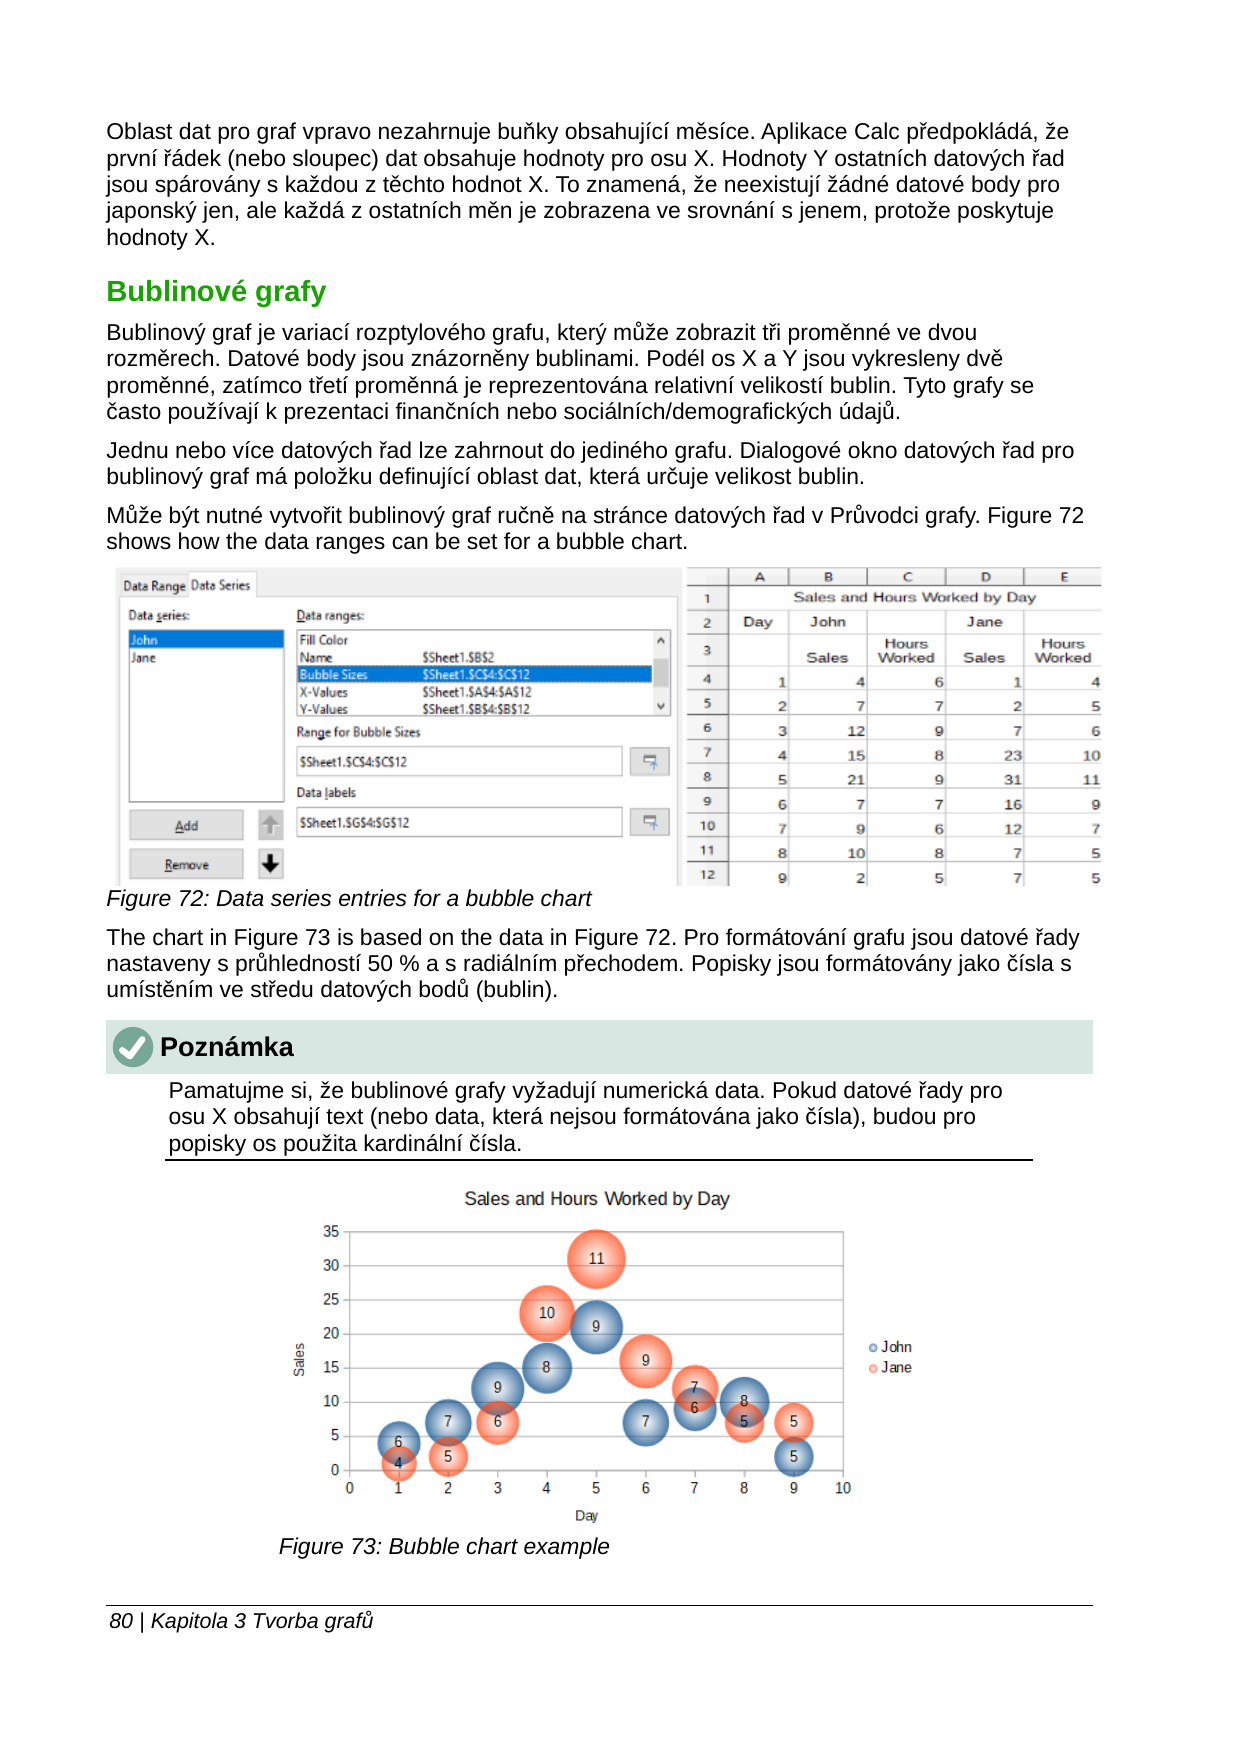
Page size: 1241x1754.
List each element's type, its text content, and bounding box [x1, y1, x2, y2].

text Pamatujme si, že bublinové grafy vyžadují numerická data. Pokud datové řady pro osu X obsahují text (nebo data, která nejsou formátována jako čísla), budou pro popisky os použita kardinální čísla. [165, 1074, 1033, 1159]
text The chart in Figure 73 is based on the data in Figure 72. Pro formátování grafu jsou datové řady nastaveny s průhledností 50 % a s radiálním přechodem. Popisky jsou formátovány jako čísla s umístěním ve středu datových bodů (bublin). [106, 923, 1093, 1003]
text Jednu nebo více datových řad lze zahrnout do jediného grafu. Dialogové okno datových řad pro bublinový graf má položku definující oblast dat, která určuje velikost bublin. [106, 437, 1093, 489]
subtitle Bublinové grafy [106, 273, 1093, 307]
picture [115, 567, 1102, 886]
text Oblast dat pro graf vpravo nezahrnuje buňky obsahující měsíce. Aplikace Calc předpokládá, že první řádek (nebo sloupec) dat obsahuje hodnoty pro osu X. Hodnoty Y ostatních datových řad jsou spárovány s každou z těchto hodnot X. To znamená, že neexistují žádné datové body pro japonský jen, ale každá z ostatních měn je zobrazena ve srovnání s jenem, protože poskytuje hodnoty X. [106, 118, 1093, 250]
text Bublinový graf je variací rozptylového grafu, který může zobrazit tři proměnné ve dvou rozměrech. Datové body jsou znázorněny bublinami. Podél os X a Y jsou vykresleny dvě proměnné, zatímco třetí proměnná je reprezentována relativní velikostí bublin. Tyto grafy se často používají k prezentaci finančních nebo sociálních/demografických údajů. [106, 319, 1093, 424]
text Figure 72: Data series entries for a bubble chart [106, 886, 1111, 912]
text Figure 73: Bubble chart example [279, 1533, 920, 1559]
subtitle Poznámka [106, 1020, 1093, 1074]
text Může být nutné vytvořit bublinový graf ručně na stránce datových řad v Průvodci grafy. Figure 72 shows how the data ranges can be set for a bubble chart. [106, 502, 1093, 555]
picture [278, 1178, 921, 1533]
